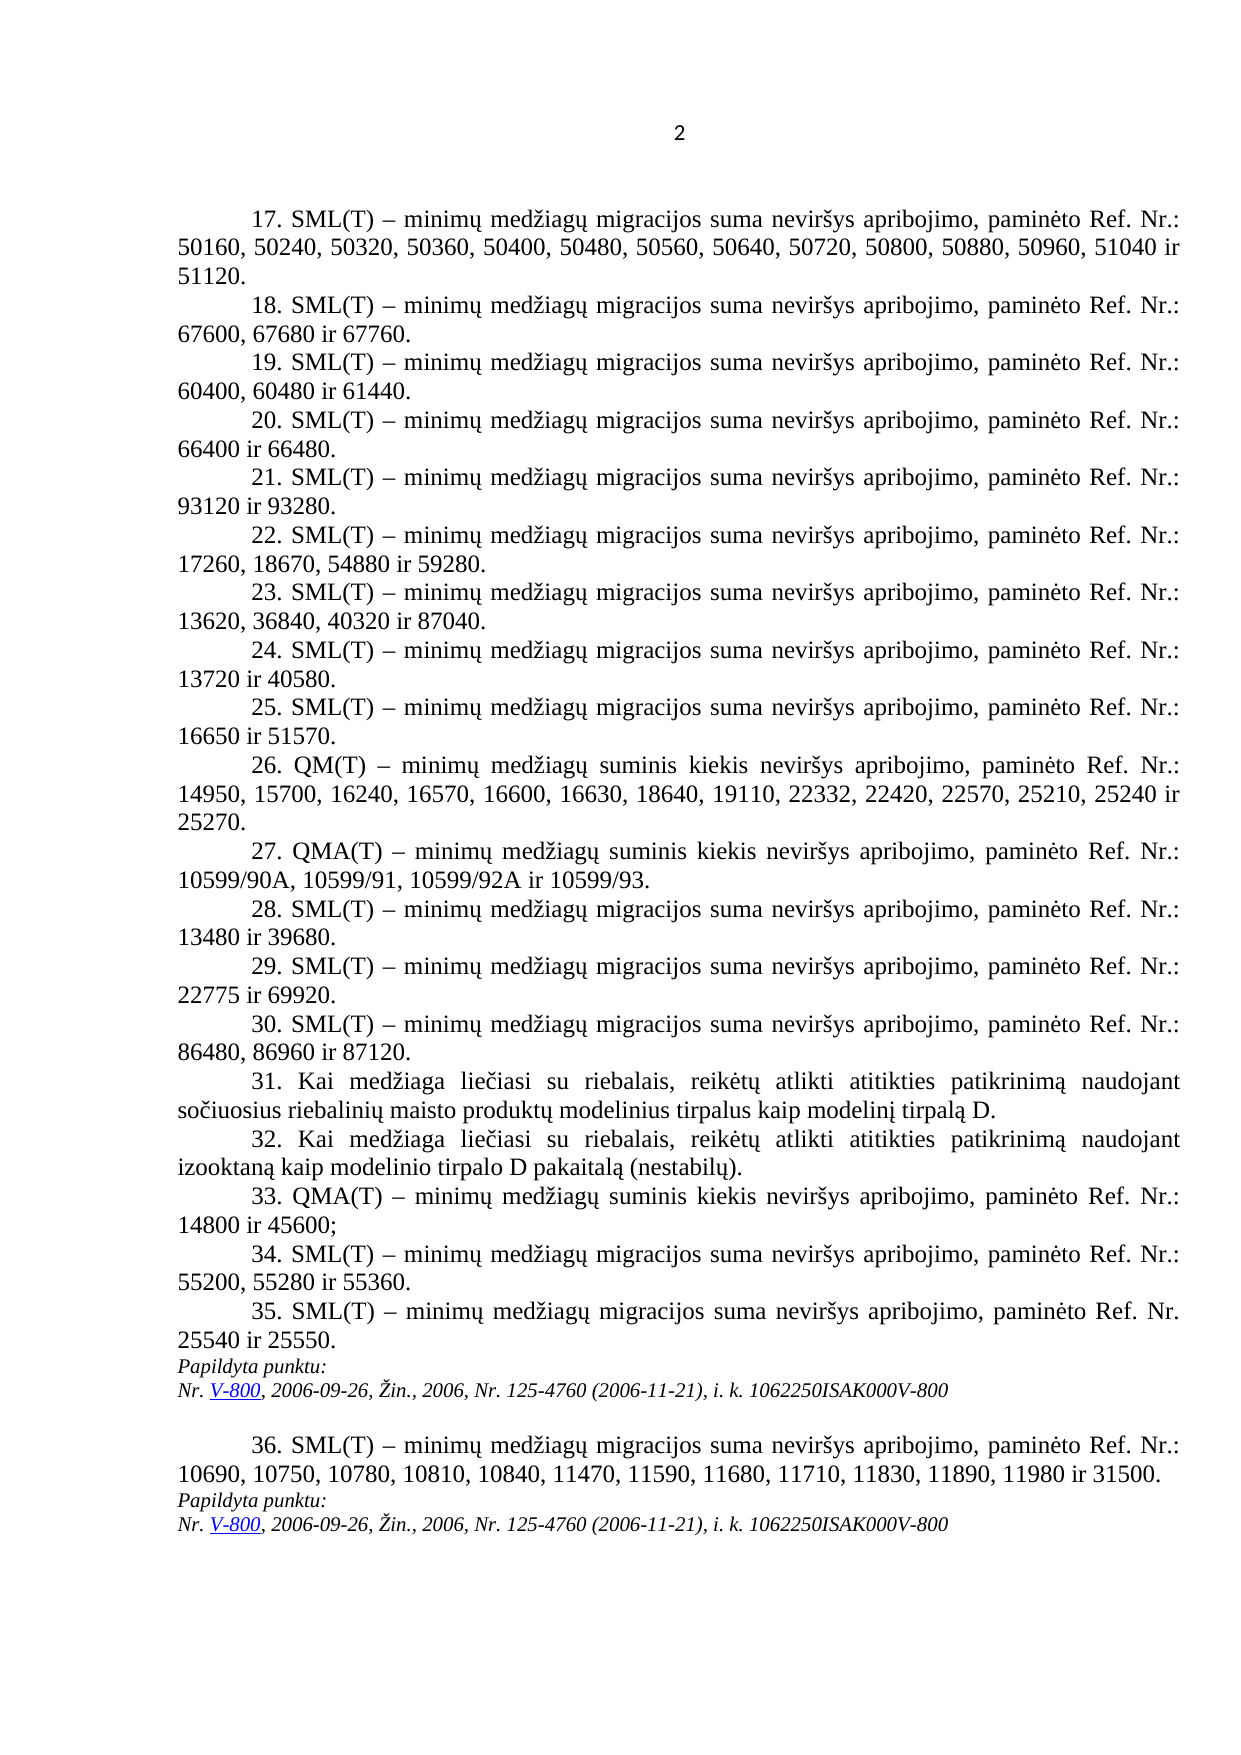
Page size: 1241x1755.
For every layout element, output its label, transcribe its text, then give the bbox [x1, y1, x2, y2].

text 33. QMA(T) – minimų medžiagų suminis kiekis neviršys apribojimo, paminėto Ref. Nr.: 14800 ir 45600; [177, 1181, 1181, 1239]
text 24. SML(T) – minimų medžiagų migracijos suma neviršys apribojimo, paminėto Ref. Nr.: 13720 ir 40580. [177, 635, 1181, 692]
text 20. SML(T) – minimų medžiagų migracijos suma neviršys apribojimo, paminėto Ref. Nr.: 66400 ir 66480. [177, 405, 1181, 462]
text 35. SML(T) – minimų medžiagų migracijos suma neviršys apribojimo, paminėto Ref. Nr. 25540 ir 25550. [177, 1296, 1181, 1354]
text 31. Kai medžiaga liečiasi su riebalais, reikėtų atlikti atitikties patikrinimą naudojant sočiuosius riebalinių maisto produktų modelinius tirpalus kaip modelinį tirpalą D. [177, 1066, 1181, 1124]
text 28. SML(T) – minimų medžiagų migracijos suma neviršys apribojimo, paminėto Ref. Nr.: 13480 ir 39680. [177, 894, 1181, 951]
text 23. SML(T) – minimų medžiagų migracijos suma neviršys apribojimo, paminėto Ref. Nr.: 13620, 36840, 40320 ir 87040. [177, 577, 1181, 635]
text 30. SML(T) – minimų medžiagų migracijos suma neviršys apribojimo, paminėto Ref. Nr.: 86480, 86960 ir 87120. [177, 1009, 1181, 1066]
text 22. SML(T) – minimų medžiagų migracijos suma neviršys apribojimo, paminėto Ref. Nr.: 17260, 18670, 54880 ir 59280. [177, 520, 1181, 577]
text 25. SML(T) – minimų medžiagų migracijos suma neviršys apribojimo, paminėto Ref. Nr.: 16650 ir 51570. [177, 692, 1181, 750]
text 21. SML(T) – minimų medžiagų migracijos suma neviršys apribojimo, paminėto Ref. Nr.: 93120 ir 93280. [177, 462, 1181, 520]
text 36. SML(T) – minimų medžiagų migracijos suma neviršys apribojimo, paminėto Ref. Nr.: 10690, 10750, 10780, 10810, 10840, 11470, 11590, 11680, 11710, 11830, 11890, 11980 ir 31500. [177, 1431, 1181, 1488]
text 17. SML(T) – minimų medžiagų migracijos suma neviršys apribojimo, paminėto Ref. Nr.: 50160, 50240, 50320, 50360, 50400, 50480, 50560, 50640, 50720, 50800, 50880, 50960, 51040 ir 51120. [177, 204, 1181, 290]
text Nr. V-800, 2006-09-26, Žin., 2006, Nr. 125-4760 (2006-11-21), i. k. 1062250ISAK000V-800 [177, 1512, 1181, 1536]
text 26. QM(T) – minimų medžiagų suminis kiekis neviršys apribojimo, paminėto Ref. Nr.: 14950, 15700, 16240, 16570, 16600, 16630, 18640, 19110, 22332, 22420, 22570, 25210, 25240 ir 25270. [177, 750, 1181, 836]
text 19. SML(T) – minimų medžiagų migracijos suma neviršys apribojimo, paminėto Ref. Nr.: 60400, 60480 ir 61440. [177, 347, 1181, 405]
text 34. SML(T) – minimų medžiagų migracijos suma neviršys apribojimo, paminėto Ref. Nr.: 55200, 55280 ir 55360. [177, 1239, 1181, 1296]
text Papildyta punktu: [177, 1488, 1181, 1512]
text Papildyta punktu: [177, 1354, 1181, 1378]
text 18. SML(T) – minimų medžiagų migracijos suma neviršys apribojimo, paminėto Ref. Nr.: 67600, 67680 ir 67760. [177, 290, 1181, 347]
text Nr. V-800, 2006-09-26, Žin., 2006, Nr. 125-4760 (2006-11-21), i. k. 1062250ISAK000V-800 [177, 1378, 1181, 1402]
text 32. Kai medžiaga liečiasi su riebalais, reikėtų atlikti atitikties patikrinimą naudojant izooktaną kaip modelinio tirpalo D pakaitalą (nestabilų). [177, 1124, 1181, 1181]
text 29. SML(T) – minimų medžiagų migracijos suma neviršys apribojimo, paminėto Ref. Nr.: 22775 ir 69920. [177, 951, 1181, 1009]
text 27. QMA(T) – minimų medžiagų suminis kiekis neviršys apribojimo, paminėto Ref. Nr.: 10599/90A, 10599/91, 10599/92A ir 10599/93. [177, 836, 1181, 894]
